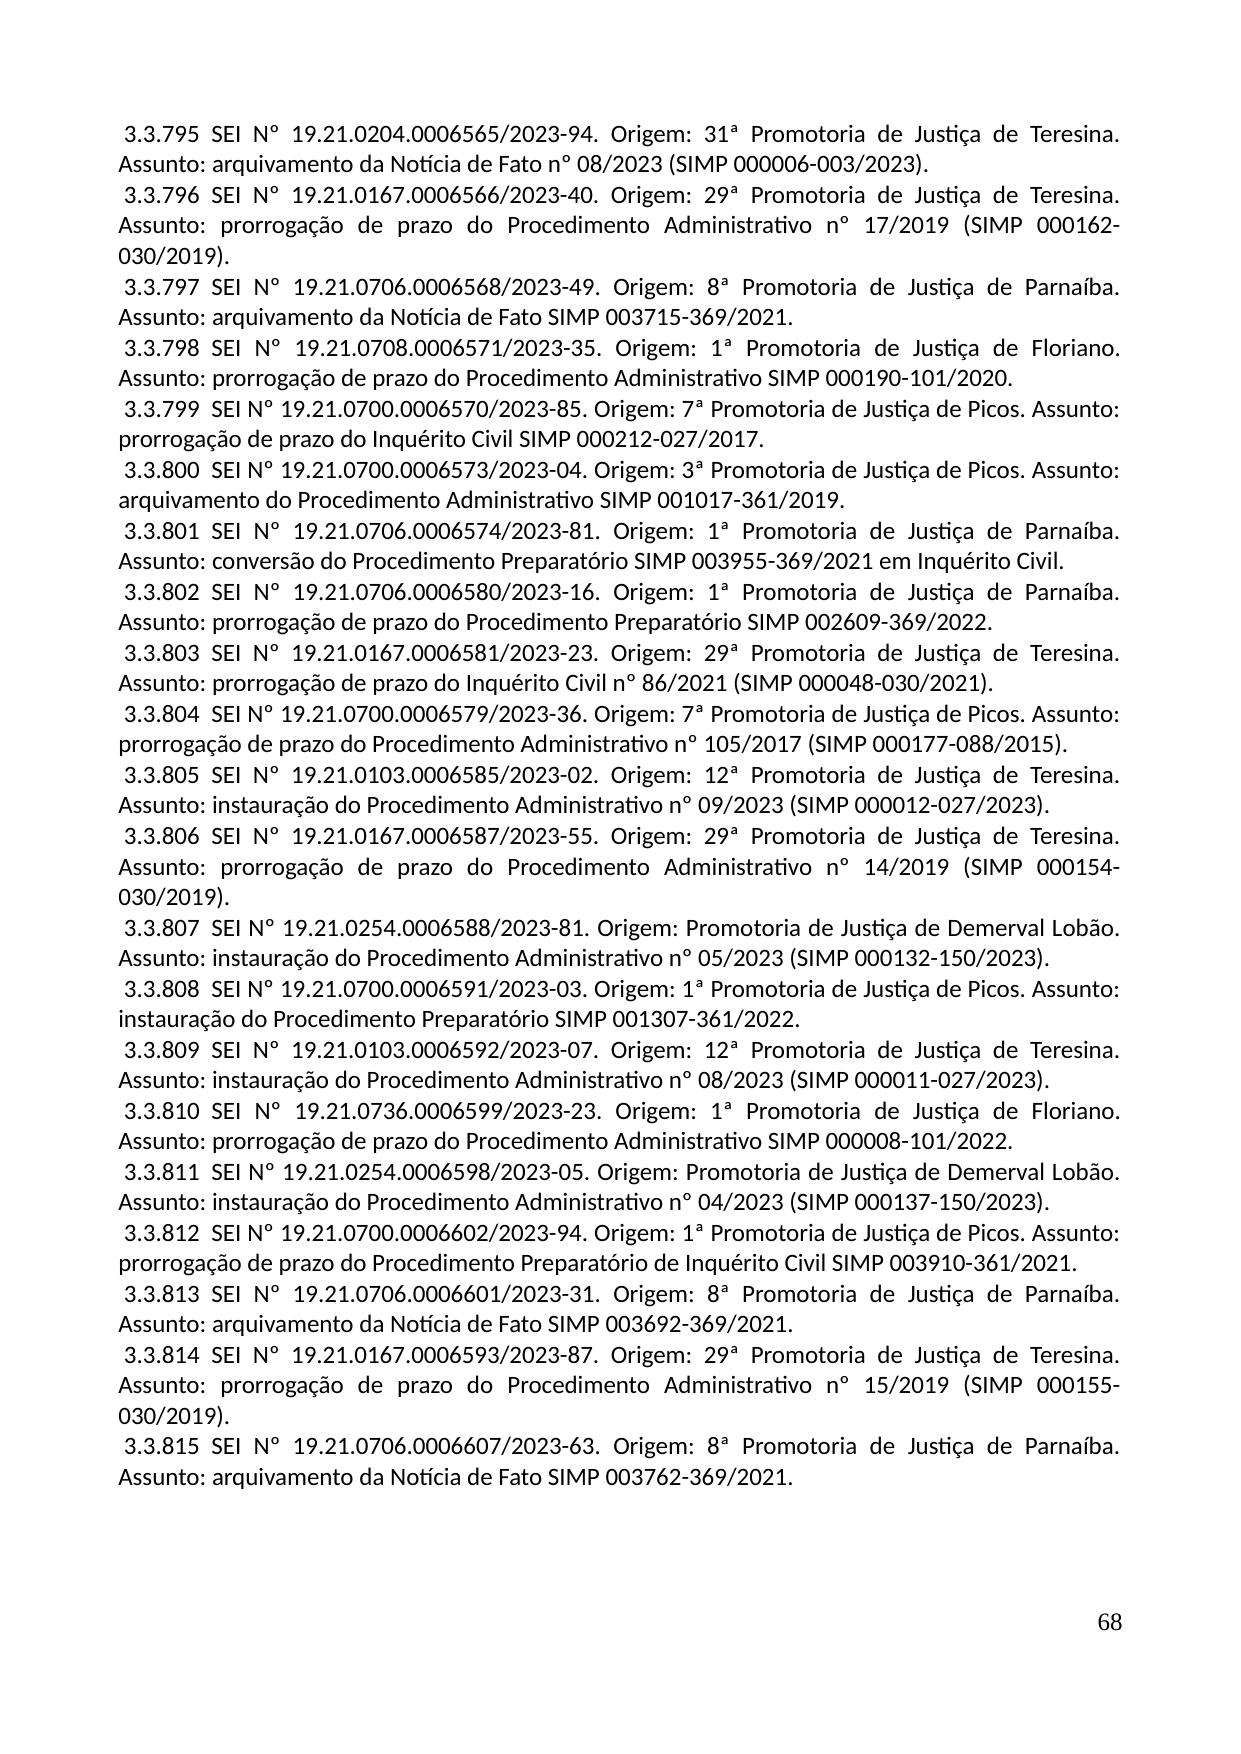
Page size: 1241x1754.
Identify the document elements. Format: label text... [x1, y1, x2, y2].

list SEI Nº 19.21.0204.0006565/2023-94. Origem: 31ª Promotoria de Justiça de Teresina. Assunto: arquivamento da Notícia de Fato nº 08/2023 (SIMP 000006-003/2023). [118, 118, 1122, 179]
list SEI Nº 19.21.0103.0006592/2023-07. Origem: 12ª Promotoria de Justiça de Teresina. Assunto: instauração do Procedimento Administrativo nº 08/2023 (SIMP 000011-027/2023). [118, 1034, 1122, 1095]
list SEI Nº 19.21.0736.0006599/2023-23. Origem: 1ª Promotoria de Justiça de Floriano. Assunto: prorrogação de prazo do Procedimento Administrativo SIMP 000008-101/2022. [118, 1095, 1122, 1156]
list SEI Nº 19.21.0167.0006566/2023-40. Origem: 29ª Promotoria de Justiça de Teresina. Assunto: prorrogação de prazo do Procedimento Administrativo nº 17/2019 (SIMP 000162-030/2019). [118, 179, 1122, 271]
list SEI Nº 19.21.0103.0006585/2023-02. Origem: 12ª Promotoria de Justiça de Teresina. Assunto: instauração do Procedimento Administrativo nº 09/2023 (SIMP 000012-027/2023). [118, 759, 1122, 820]
list SEI Nº 19.21.0706.0006601/2023-31. Origem: 8ª Promotoria de Justiça de Parnaíba. Assunto: arquivamento da Notícia de Fato SIMP 003692-369/2021. [118, 1278, 1122, 1339]
list SEI Nº 19.21.0708.0006571/2023-35. Origem: 1ª Promotoria de Justiça de Floriano. Assunto: prorrogação de prazo do Procedimento Administrativo SIMP 000190-101/2020. [118, 332, 1122, 393]
list SEI Nº 19.21.0700.0006570/2023-85. Origem: 7ª Promotoria de Justiça de Picos. Assunto: prorrogação de prazo do Inquérito Civil SIMP 000212-027/2017. [118, 393, 1122, 454]
list SEI Nº 19.21.0706.0006574/2023-81. Origem: 1ª Promotoria de Justiça de Parnaíba. Assunto: conversão do Procedimento Preparatório SIMP 003955-369/2021 em Inquérito Civil. [118, 515, 1122, 576]
list SEI Nº 19.21.0706.0006568/2023-49. Origem: 8ª Promotoria de Justiça de Parnaíba. Assunto: arquivamento da Notícia de Fato SIMP 003715-369/2021. [118, 271, 1122, 332]
list SEI Nº 19.21.0254.0006588/2023-81. Origem: Promotoria de Justiça de Demerval Lobão. Assunto: instauração do Procedimento Administrativo nº 05/2023 (SIMP 000132-150/2023). [118, 912, 1122, 973]
list SEI Nº 19.21.0167.0006587/2023-55. Origem: 29ª Promotoria de Justiça de Teresina. Assunto: prorrogação de prazo do Procedimento Administrativo nº 14/2019 (SIMP 000154-030/2019). [118, 820, 1122, 912]
list SEI Nº 19.21.0700.0006591/2023-03. Origem: 1ª Promotoria de Justiça de Picos. Assunto: instauração do Procedimento Preparatório SIMP 001307-361/2022. [118, 973, 1122, 1034]
list SEI Nº 19.21.0700.0006602/2023-94. Origem: 1ª Promotoria de Justiça de Picos. Assunto: prorrogação de prazo do Procedimento Preparatório de Inquérito Civil SIMP 003910-361/2021. [118, 1217, 1122, 1278]
list SEI Nº 19.21.0254.0006598/2023-05. Origem: Promotoria de Justiça de Demerval Lobão. Assunto: instauração do Procedimento Administrativo nº 04/2023 (SIMP 000137-150/2023). [118, 1156, 1122, 1217]
list SEI Nº 19.21.0167.0006581/2023-23. Origem: 29ª Promotoria de Justiça de Teresina. Assunto: prorrogação de prazo do Inquérito Civil nº 86/2021 (SIMP 000048-030/2021). [118, 637, 1122, 698]
list SEI Nº 19.21.0700.0006573/2023-04. Origem: 3ª Promotoria de Justiça de Picos. Assunto: arquivamento do Procedimento Administrativo SIMP 001017-361/2019. [118, 454, 1122, 515]
list SEI Nº 19.21.0706.0006607/2023-63. Origem: 8ª Promotoria de Justiça de Parnaíba. Assunto: arquivamento da Notícia de Fato SIMP 003762-369/2021. [118, 1431, 1122, 1492]
list SEI Nº 19.21.0700.0006579/2023-36. Origem: 7ª Promotoria de Justiça de Picos. Assunto: prorrogação de prazo do Procedimento Administrativo nº 105/2017 (SIMP 000177-088/2015). [118, 698, 1122, 759]
list SEI Nº 19.21.0167.0006593/2023-87. Origem: 29ª Promotoria de Justiça de Teresina. Assunto: prorrogação de prazo do Procedimento Administrativo nº 15/2019 (SIMP 000155-030/2019). [118, 1339, 1122, 1431]
list SEI Nº 19.21.0706.0006580/2023-16. Origem: 1ª Promotoria de Justiça de Parnaíba. Assunto: prorrogação de prazo do Procedimento Preparatório SIMP 002609-369/2022. [118, 576, 1122, 637]
